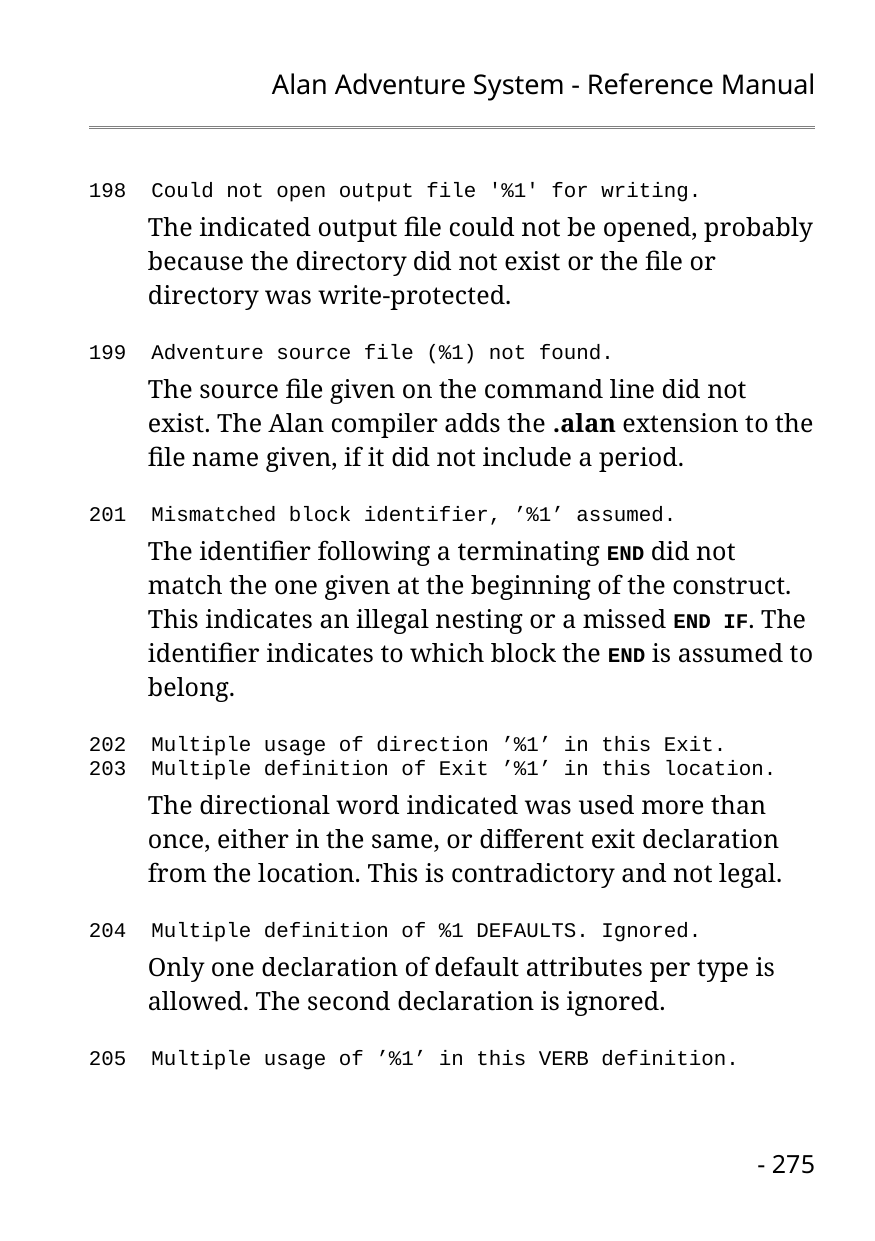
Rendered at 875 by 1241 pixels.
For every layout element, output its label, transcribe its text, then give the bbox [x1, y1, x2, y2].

text The source file given on the command line did not exist. The Alan compiler adds the .alan extension to the file name given, if it did not include a period. [148, 372, 815, 474]
text 198 Could not open output file '%1' for writing. [88, 180, 815, 204]
text The identifier following a terminating END did not match the one giv­en at the beginning of the construct. This indicates an illegal nesting or a missed END IF. The identifier indicates to which block the END is assumed to belong. [148, 534, 815, 704]
text 201 Mismatched block identifier, ’%1’ assumed. [88, 504, 815, 528]
text 202 Multiple usage of direction ’%1’ in this Exit. 203 Multiple definition of Exit ’%1’ in this location. [88, 734, 815, 782]
text 205 Multiple usage of ’%1’ in this VERB definition. [88, 1048, 815, 1072]
text 199 Adventure source file (%1) not found. [88, 342, 815, 366]
text 204 Multiple definition of %1 DEFAULTS. Ignored. [88, 920, 815, 944]
text The directional word indicated was used more than once, either in the same, or different exit declaration from the location. This is contradic­tory and not legal. [148, 788, 815, 890]
text The indicated output file could not be opened, probably because the directory did not exist or the file or directory was write-protected. [148, 210, 815, 312]
text Only one declaration of default attributes per type is allowed. The sec­ond declaration is ignored. [148, 950, 815, 1018]
